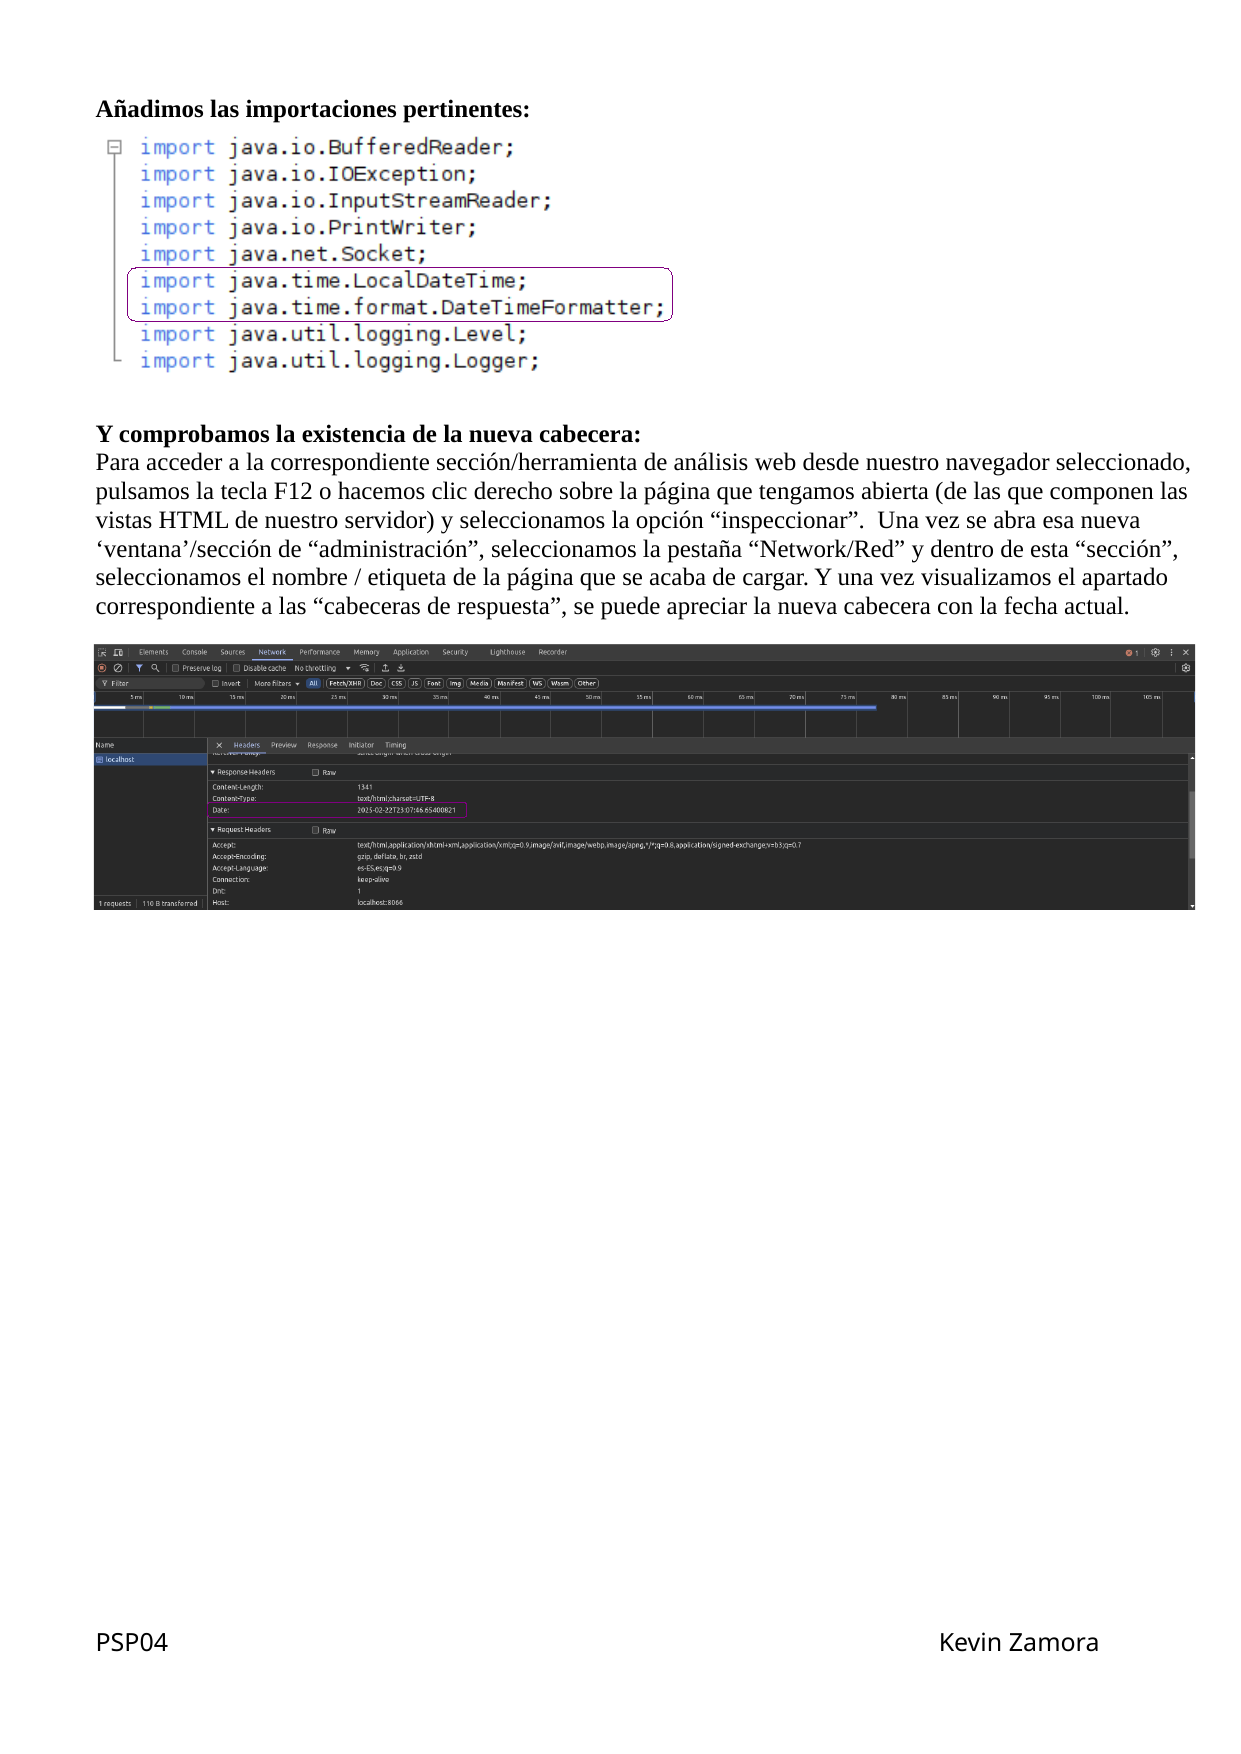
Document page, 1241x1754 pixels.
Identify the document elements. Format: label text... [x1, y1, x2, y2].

picture [93, 644, 1196, 910]
text Añadimos las importaciones pertinentes: [95, 94, 1197, 122]
picture [103, 134, 673, 382]
text Y comprobamos la existencia de la nueva cabecera: Para acceder a la correspondiente sección/herramienta de análisis web desde nuestro navegador seleccionado, pulsamos la tecla F12 o hacemos clic derecho sobre la página que tengamos abierta (de las que componen las vistas HTML de nuestro servidor) y seleccionamos la opción “inspeccionar”. Una vez se abra esa nueva ‘ventana’/sección de “administración”, seleccionamos la pestaña “Network/Red” y dentro de esta “sección”, seleccionamos el nombre / etiqueta de la página que se acaba de cargar. Y una vez visualizamos el apartado correspondiente a las “cabeceras de respuesta”, se puede apreciar la nueva cabecera con la fecha actual. [95, 419, 1197, 620]
